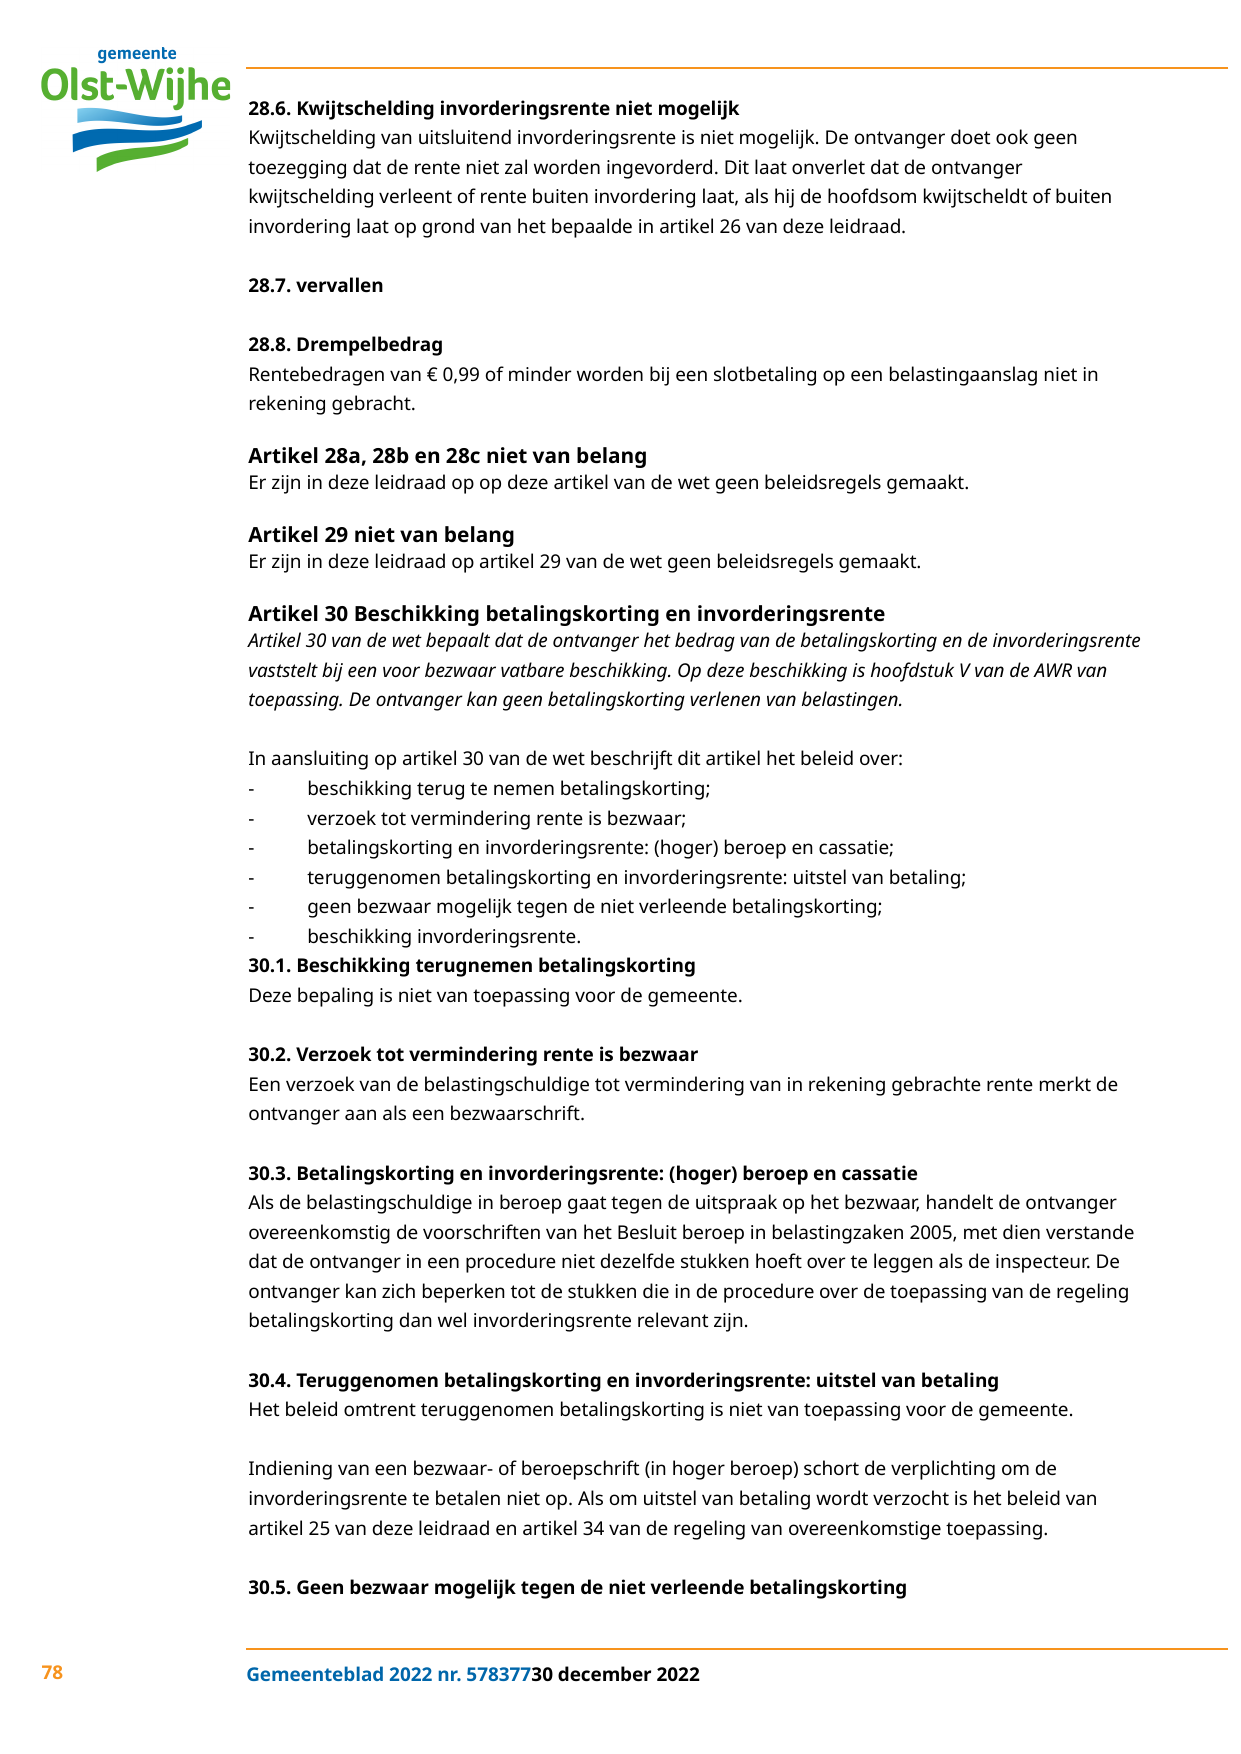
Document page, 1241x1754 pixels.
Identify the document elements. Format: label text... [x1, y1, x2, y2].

text 30.5. Geen bezwaar mogelijk tegen de niet verleende betalingskorting [248, 1574, 1152, 1599]
list beschikking invorderingsrente. [248, 923, 1152, 949]
text Het beleid omtrent teruggenomen betalingskorting is niet van toepassing voor de gemeente. [248, 1396, 1152, 1422]
text Er zijn in deze leidraad op artikel 29 van de wet geen beleidsregels gemaakt. [248, 548, 1152, 574]
text Deze bepaling is niet van toepassing voor de gemeente. [248, 982, 1152, 1008]
text In aansluiting op artikel 30 van de wet beschrijft dit artikel het beleid over: [248, 746, 1152, 771]
text Rentebedragen van € 0,99 of minder worden bij een slotbetaling op een belastingaanslag niet in rekening gebracht. [248, 361, 1152, 416]
text 28.8. Drempelbedrag [248, 331, 1152, 357]
text Indiening van een bezwaar- of beroepschrift (in hoger beroep) schort de verplichting om de invorderingsrente te betalen niet op. Als om uitstel van betaling wordt verzocht is het beleid van artikel 25 van deze leidraad en artikel 34 van de regeling van overeenkomstige toepassing. [248, 1456, 1152, 1540]
text 30.2. Verzoek tot vermindering rente is bezwaar [248, 1041, 1152, 1067]
text Artikel 30 van de wet bepaalt dat de ontvanger het bedrag van de betalingskorting en de invorderingsrente vaststelt bij een voor bezwaar vatbare beschikking. Op deze beschikking is hoofdstuk V van de AWR van toepassing. De ontvanger kan geen betalingskorting verlenen van belastingen. [248, 627, 1152, 712]
list teruggenomen betalingskorting en invorderingsrente: uitstel van betaling; [248, 864, 1152, 889]
list betalingskorting en invorderingsrente: (hoger) beroep en cassatie; [248, 834, 1152, 860]
text Er zijn in deze leidraad op op deze artikel van de wet geen beleidsregels gemaakt. [248, 469, 1152, 495]
list beschikking terug te nemen betalingskorting; [248, 775, 1152, 801]
text Kwijtschelding van uitsluitend invorderingsrente is niet mogelijk. De ontvanger doet ook geen toezegging dat de rente niet zal worden ingevorderd. Dit laat onverlet dat de ontvanger kwijtschelding verleent of rente buiten invordering laat, als hij de hoofdsom kwijtscheldt of buiten invordering laat op grond van het bepaalde in artikel 26 van deze leidraad. [248, 124, 1152, 239]
text Als de belastingschuldige in beroep gaat tegen de uitspraak op het bezwaar, handelt de ontvanger overeenkomstig de voorschriften van het Besluit beroep in belastingzaken 2005, met dien verstande dat de ontvanger in een procedure niet dezelfde stukken hoeft over te leggen als de inspecteur. De ontvanger kan zich beperken tot de stukken die in de procedure over de toepassing van de regeling betalingskorting dan wel invorderingsrente relevant zijn. [248, 1189, 1152, 1333]
picture [41, 47, 231, 172]
text 28.7. vervallen [248, 272, 1152, 298]
text Artikel 29 niet van belang [248, 520, 1152, 548]
text Artikel 28a, 28b en 28c niet van belang [248, 441, 1152, 469]
list verzoek tot vermindering rente is bezwaar; [248, 805, 1152, 830]
list geen bezwaar mogelijk tegen de niet verleende betalingskorting; [248, 893, 1152, 919]
text 30.1. Beschikking terugnemen betalingskorting [248, 953, 1152, 978]
text Artikel 30 Beschikking betalingskorting en invorderingsrente [248, 599, 1152, 627]
text Een verzoek van de belastingschuldige tot vermindering van in rekening gebrachte rente merkt de ontvanger aan als een bezwaarschrift. [248, 1071, 1152, 1126]
text 30.3. Betalingskorting en invorderingsrente: (hoger) beroep en cassatie [248, 1160, 1152, 1185]
text 28.6. Kwijtschelding invorderingsrente niet mogelijk [248, 95, 1152, 121]
text 30.4. Teruggenomen betalingskorting en invorderingsrente: uitstel van betaling [248, 1367, 1152, 1392]
